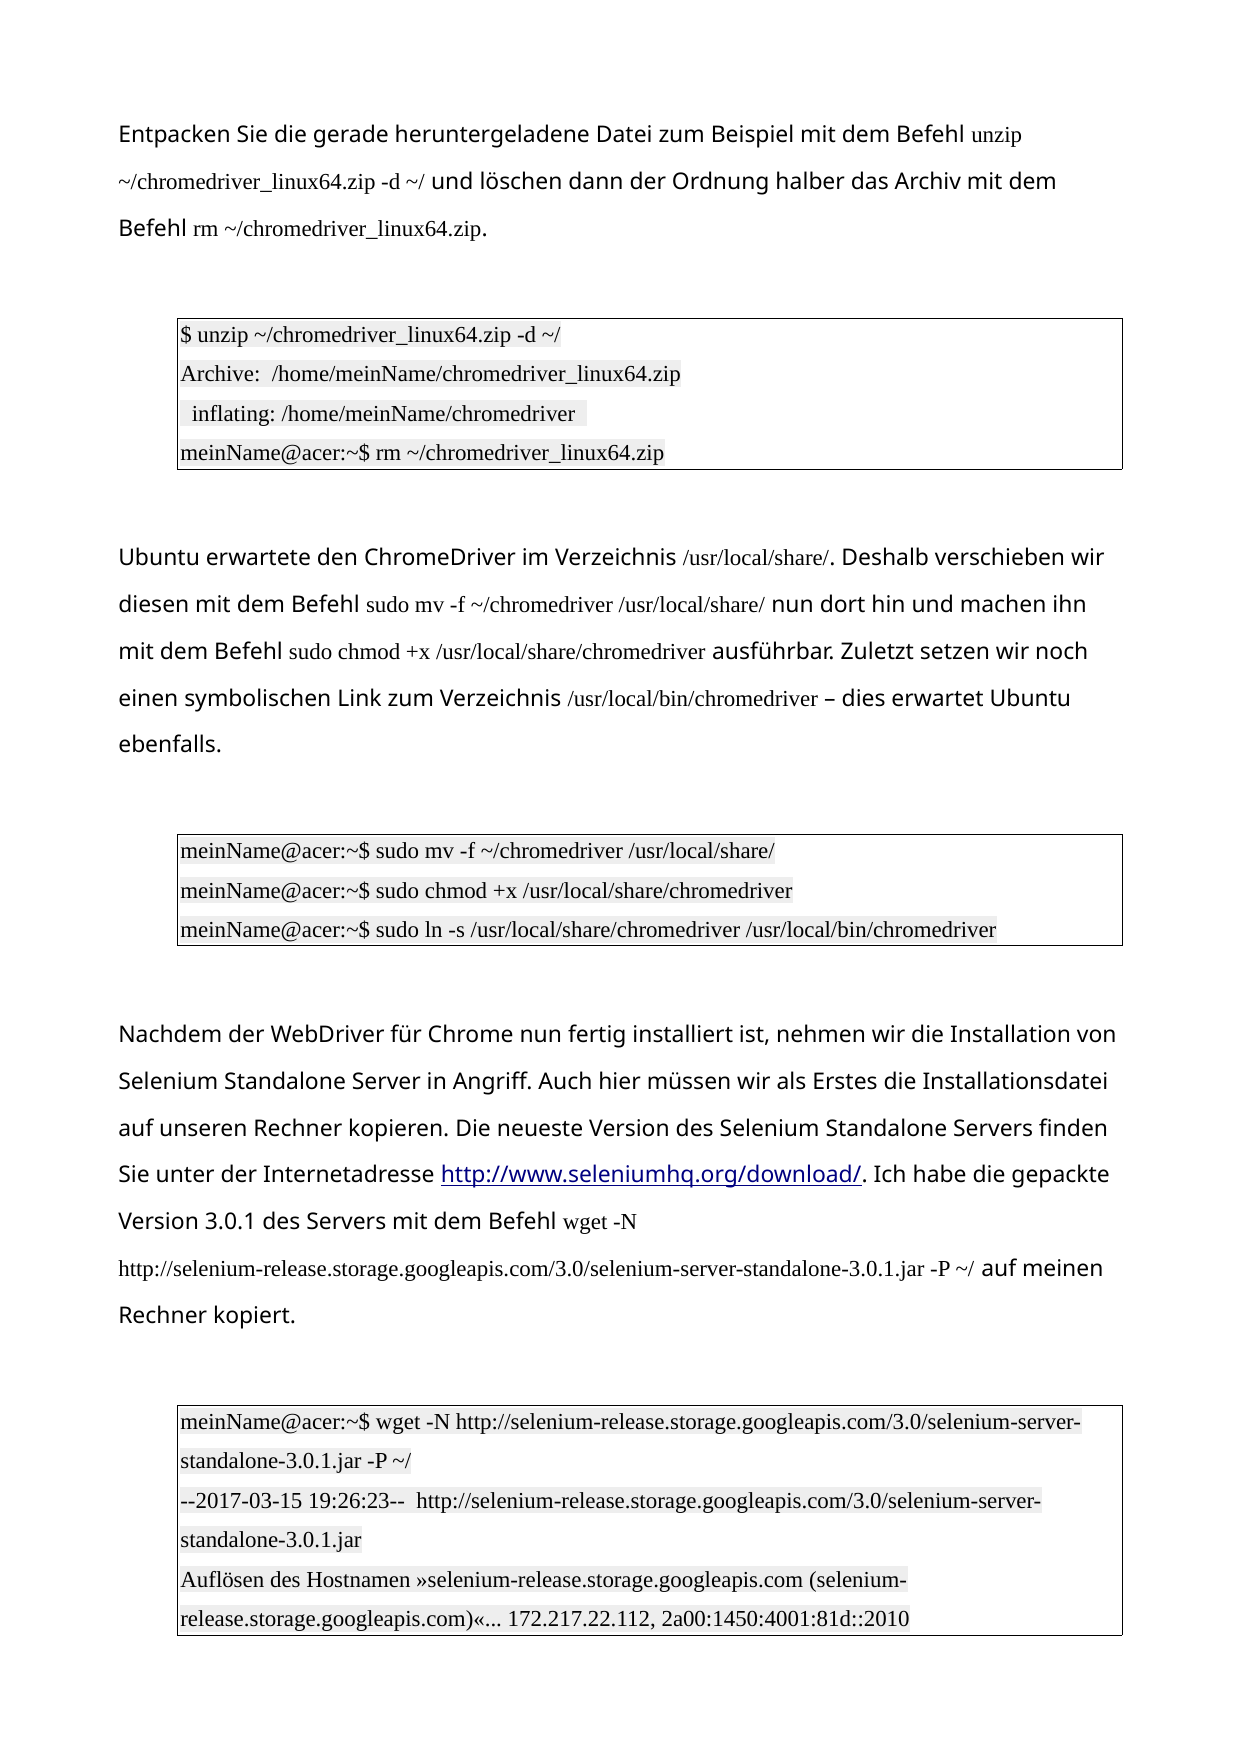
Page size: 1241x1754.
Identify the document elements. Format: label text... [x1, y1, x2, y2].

text meinName@acer:~$ sudo mv -f ~/chromedriver /usr/local/share/ meinName@acer:~$ sudo chmod +x /usr/local/share/chromedriver meinName@acer:~$ sudo ln -s /usr/local/share/chromedriver /usr/local/bin/chromedriver [178, 835, 1122, 945]
text Ubuntu erwartete den ChromeDriver im Verzeichnis /usr/local/share/. Deshalb verschieben wir diesen mit dem Befehl sudo mv -f ~/chromedriver /usr/local/share/ nun dort hin und machen ihn mit dem Befehl sudo chmod +x /usr/local/share/chromedriver ausführbar. Zuletzt setzen wir noch einen symbolischen Link zum Verzeichnis /usr/local/bin/chromedriver – dies erwartet Ubuntu ebenfalls. [118, 541, 1122, 759]
text Entpacken Sie die gerade heruntergeladene Datei zum Beispiel mit dem Befehl unzip ~/chromedriver_linux64.zip -d ~/ und löschen dann der Ordnung halber das Archiv mit dem Befehl rm ~/chromedriver_linux64.zip. [118, 118, 1122, 243]
text Nachdem der WebDriver für Chrome nun fertig installiert ist, nehmen wir die Installation von Selenium Standalone Server in Angriff. Auch hier müssen wir als Erstes die Installationsdatei auf unseren Rechner kopieren. Die neueste Version des Selenium Standalone Servers finden Sie unter der Internetadresse http://www.seleniumhq.org/download/. Ich habe die gepackte Version 3.0.1 des Servers mit dem Befehl wget -N http://selenium-release.storage.googleapis.com/3.0/selenium-server-standalone-3.0.1.jar -P ~/ auf meinen Rechner kopiert. [118, 1018, 1122, 1330]
text meinName@acer:~$ wget -N http://selenium-release.storage.googleapis.com/3.0/selenium-server-standalone-3.0.1.jar -P ~/ --2017-03-15 19:26:23-- http://selenium-release.storage.googleapis.com/3.0/selenium-server-standalone-3.0.1.jar Auflösen des Hostnamen »selenium-release.storage.googleapis.com (selenium-release.storage.googleapis.com)«... 172.217.22.112, 2a00:1450:4001:81d::2010 [178, 1406, 1122, 1635]
text $ unzip ~/chromedriver_linux64.zip -d ~/ Archive: /home/meinName/chromedriver_linux64.zip inflating: /home/meinName/chromedriver meinName@acer:~$ rm ~/chromedriver_linux64.zip [178, 319, 1122, 469]
